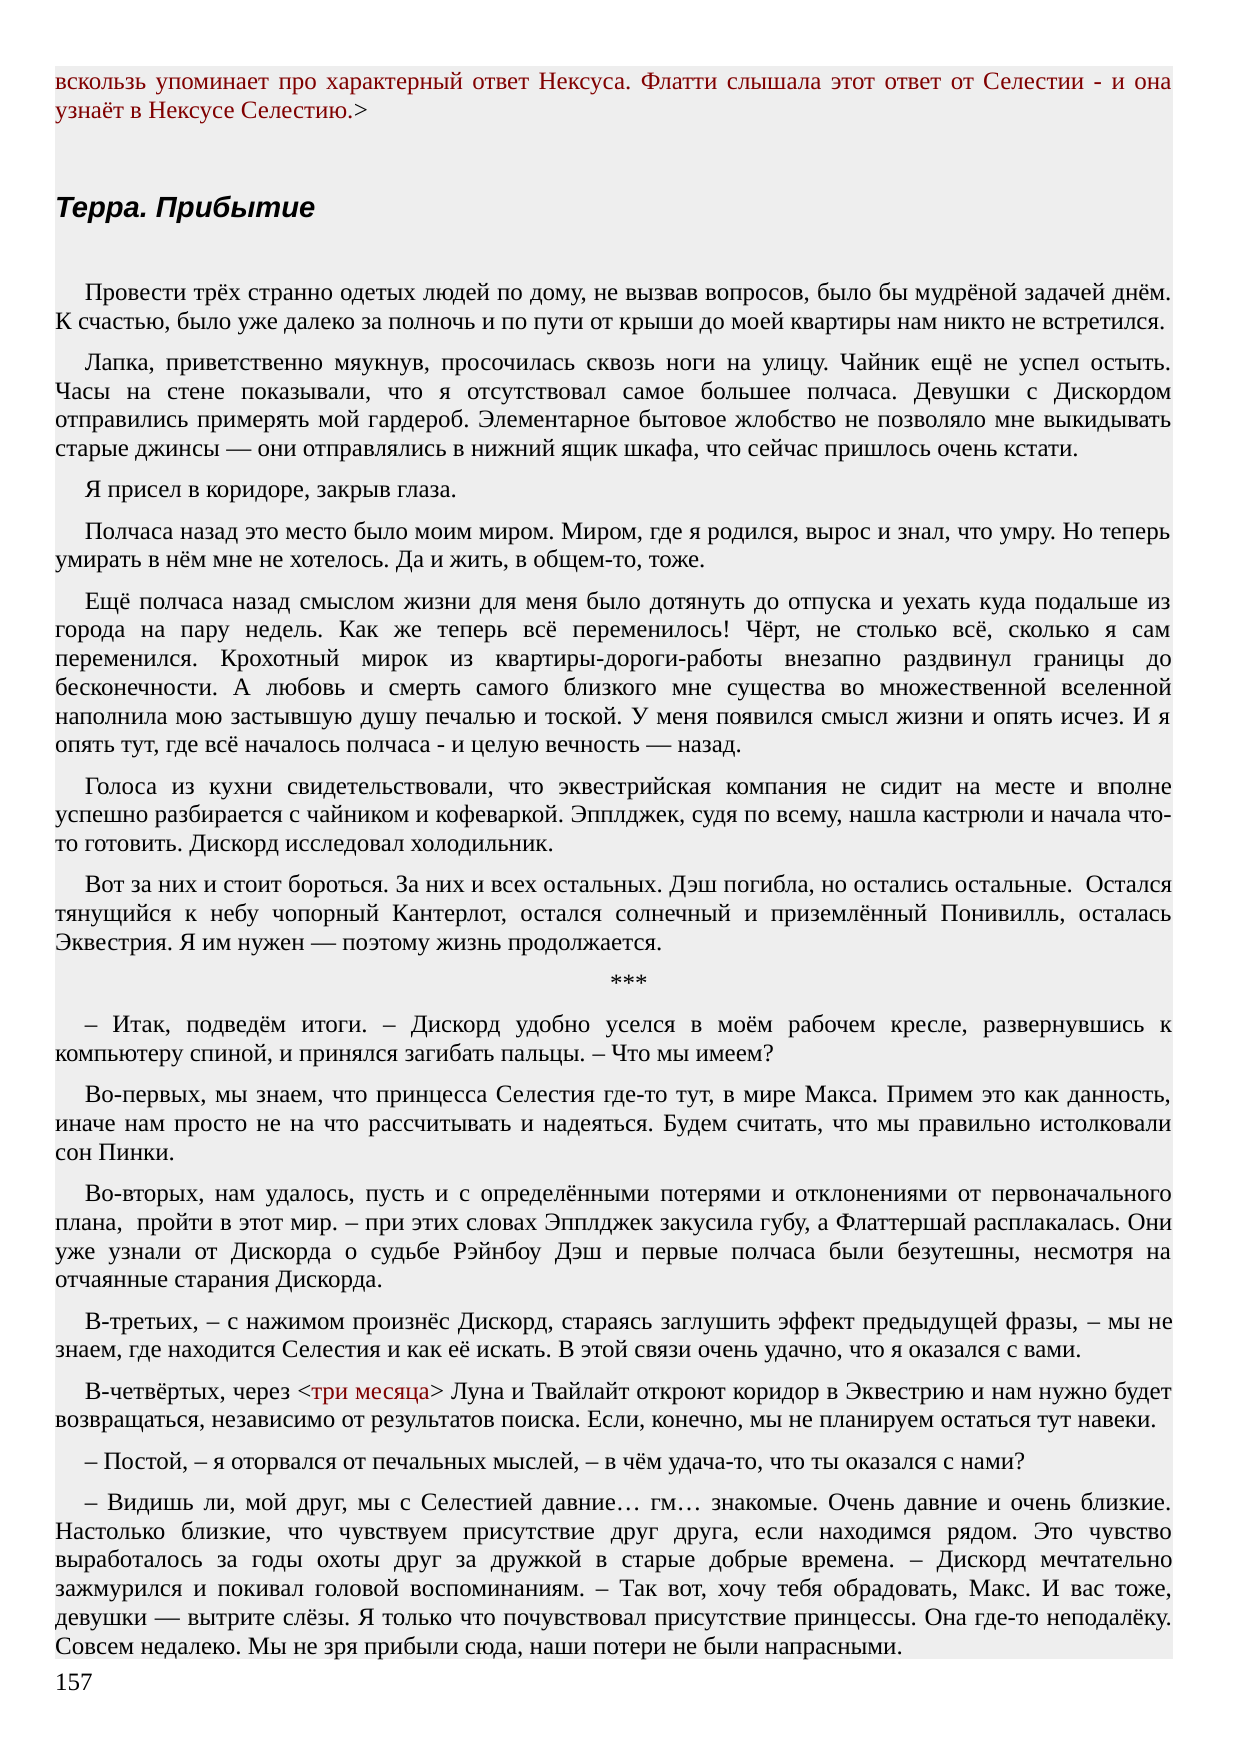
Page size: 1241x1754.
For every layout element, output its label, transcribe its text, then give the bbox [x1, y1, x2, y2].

text Я присел в коридоре, закрыв глаза. [55, 474, 1173, 503]
text – Постой, – я оторвался от печальных мыслей, – в чём удача-то, что ты оказался с нами? [55, 1446, 1173, 1474]
text Лапка, приветственно мяукнув, просочилась сквозь ноги на улицу. Чайник ещё не успел остыть. Часы на стене показывали, что я отсутствовал самое большее полчаса. Девушки с Дискордом отправились примерять мой гардероб. Элементарное бытовое жлобство не позволяло мне выкидывать старые джинсы — они отправлялись в нижний ящик шкафа, что сейчас пришлось очень кстати. [55, 347, 1173, 462]
text вскользь упоминает про характерный ответ Нексуса. Флатти слышала этот ответ от Селестии - и она узнаёт в Нексусе Селестию.> [55, 66, 1173, 123]
text – Итак, подведём итоги. – Дискорд удобно уселся в моём рабочем кресле, развернувшись к компьютеру спиной, и принялся загибать пальцы. – Что мы имеем? [55, 1009, 1173, 1067]
text – Видишь ли, мой друг, мы с Селестией давние… гм… знакомые. Очень давние и очень близкие. Настолько близкие, что чувствуем присутствие друг друга, если находимся рядом. Это чувство выработалось за годы охоты друг за дружкой в старые добрые времена. – Дискорд мечтательно зажмурился и покивал головой воспоминаниям. – Так вот, хочу тебя обрадовать, Макс. И вас тоже, девушки — вытрите слёзы. Я только что почувствовал присутствие принцессы. Она где-то неподалёку. Совсем недалеко. Мы не зря прибыли сюда, наши потери не были напрасными. [55, 1487, 1173, 1659]
text Полчаса назад это место было моим миром. Миром, где я родился, вырос и знал, что умру. Но теперь умирать в нём мне не хотелось. Да и жить, в общем-то, тоже. [55, 516, 1173, 573]
text В-третьих, – с нажимом произнёс Дискорд, стараясь заглушить эффект предыдущей фразы, – мы не знаем, где находится Селестия и как её искать. В этой связи очень удачно, что я оказался с вами. [55, 1306, 1173, 1363]
subtitle Терра. Прибытие [55, 190, 1173, 223]
text В-четвёртых, через <три месяца> Луна и Твайлайт откроют коридор в Эквестрию и нам нужно будет возвращаться, независимо от результатов поиска. Если, конечно, мы не планируем остаться тут навеки. [55, 1376, 1173, 1433]
text Во-вторых, нам удалось, пусть и с определёнными потерями и отклонениями от первоначального плана, пройти в этот мир. – при этих словах Эпплджек закусила губу, а Флаттершай расплакалась. Они уже узнали от Дискорда о судьбе Рэйнбоу Дэш и первые полчаса были безутешны, несмотря на отчаянные старания Дискорда. [55, 1178, 1173, 1293]
text Голоса из кухни свидетельствовали, что эквестрийская компания не сидит на месте и вполне успешно разбирается с чайником и кофеваркой. Эпплджек, судя по всему, нашла кастрюли и начала что-то готовить. Дискорд исследовал холодильник. [55, 771, 1173, 857]
text *** [55, 968, 1173, 997]
text Провести трёх странно одетых людей по дому, не вызвав вопросов, было бы мудрёной задачей днём. К счастью, было уже далеко за полночь и по пути от крыши до моей квартиры нам никто не встретился. [55, 277, 1173, 334]
text Ещё полчаса назад смыслом жизни для меня было дотянуть до отпуска и уехать куда подальше из города на пару недель. Как же теперь всё переменилось! Чёрт, не столько всё, сколько я сам переменился. Крохотный мирок из квартиры-дороги-работы внезапно раздвинул границы до бесконечности. А любовь и смерть самого близкого мне существа во множественной вселенной наполнила мою застывшую душу печалью и тоской. У меня появился смысл жизни и опять исчез. И я опять тут, где всё началось полчаса - и целую вечность — назад. [55, 586, 1173, 758]
text Вот за них и стоит бороться. За них и всех остальных. Дэш погибла, но остались остальные. Остался тянущийся к небу чопорный Кантерлот, остался солнечный и приземлённый Понивилль, осталась Эквестрия. Я им нужен — поэтому жизнь продолжается. [55, 869, 1173, 956]
text Во-первых, мы знаем, что принцесса Селестия где-то тут, в мире Макса. Примем это как данность, иначе нам просто не на что рассчитывать и надеяться. Будем считать, что мы правильно истолковали сон Пинки. [55, 1079, 1173, 1166]
